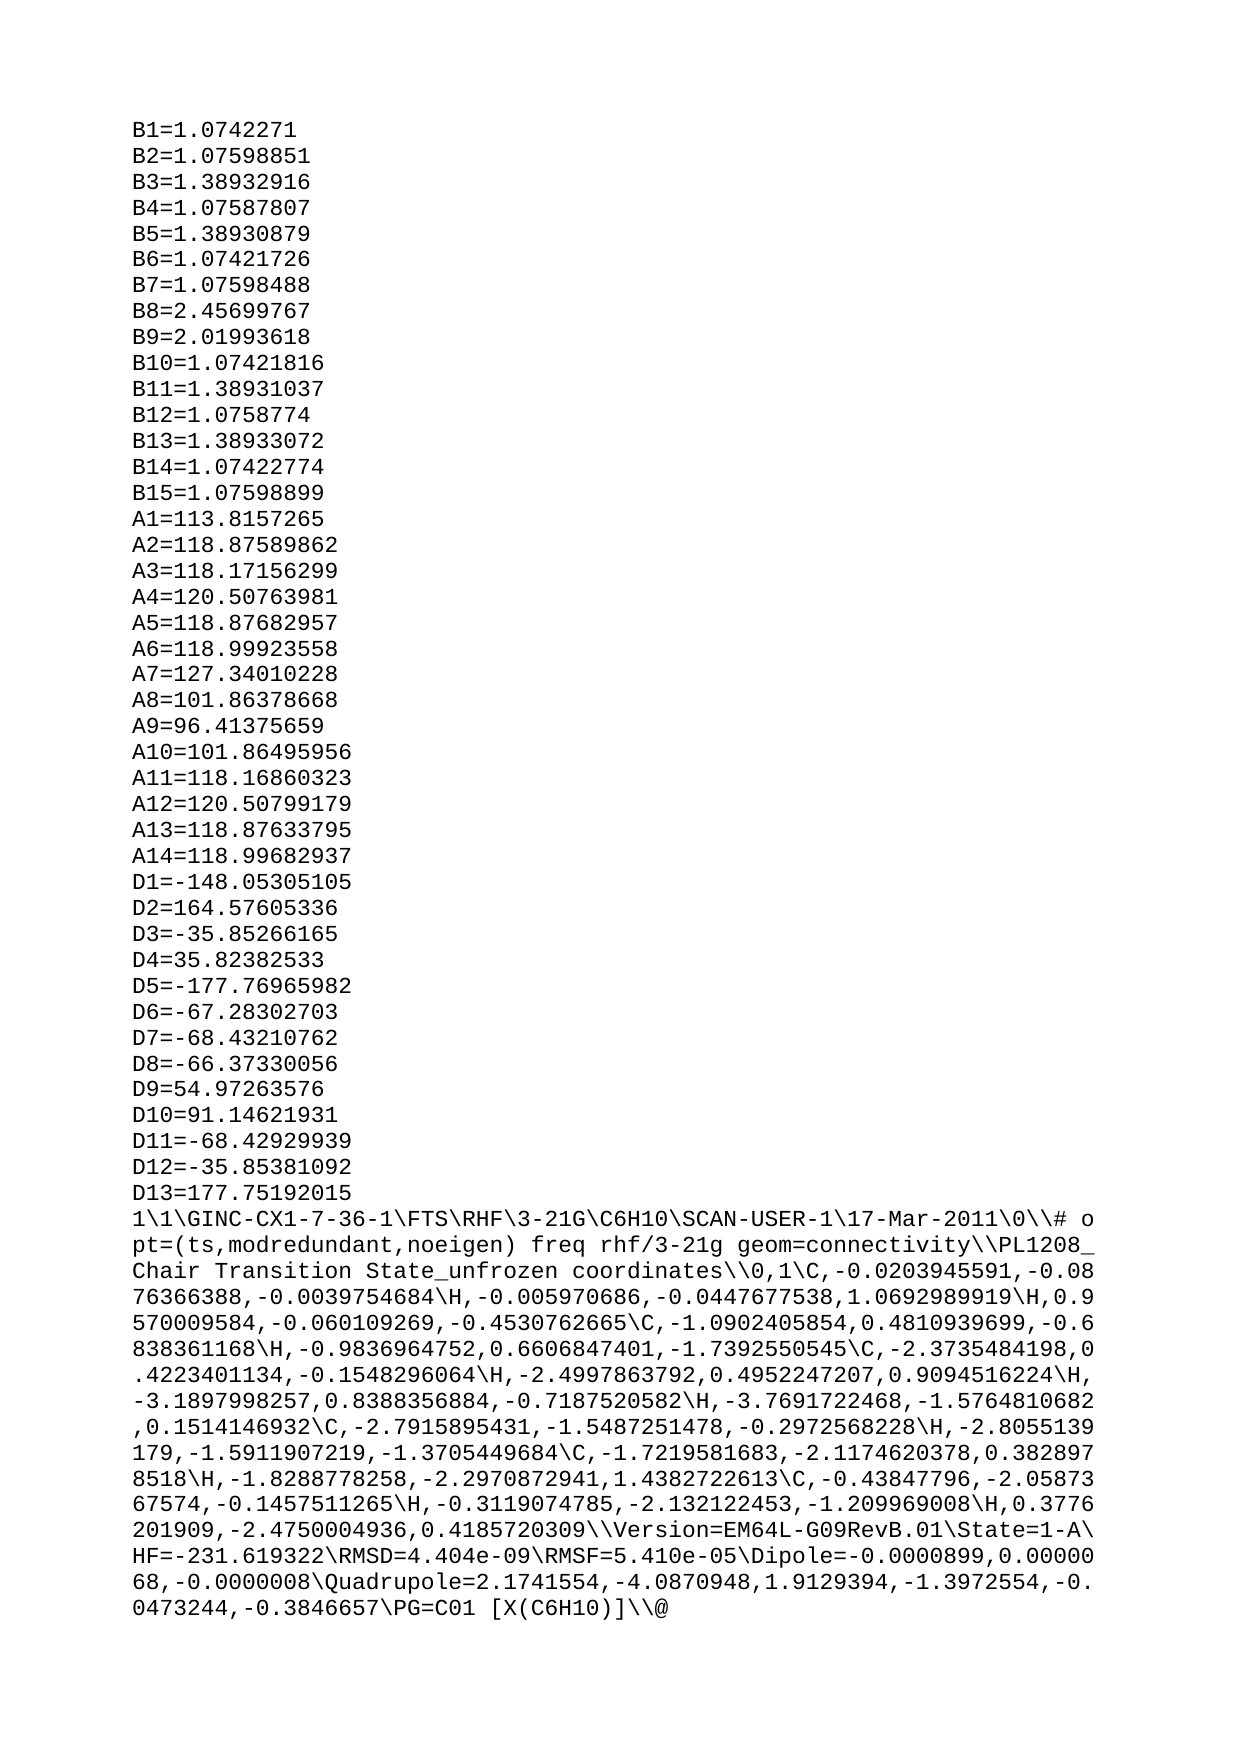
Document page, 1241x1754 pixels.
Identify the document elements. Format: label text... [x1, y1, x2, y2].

text D8=-66.37330056 [118, 1052, 1122, 1078]
text A10=101.86495956 [118, 741, 1122, 767]
text D10=91.14621931 [118, 1104, 1122, 1130]
text 570009584,-0.060109269,-0.4530762665\C,-1.0902405854,0.4810939699,-0.6 [118, 1311, 1122, 1337]
text D6=-67.28302703 [118, 1000, 1122, 1026]
text B11=1.38931037 [118, 377, 1122, 403]
text 8518\H,-1.8288778258,-2.2970872941,1.4382722613\C,-0.43847796,-2.05873 [118, 1467, 1122, 1493]
text 201909,-2.4750004936,0.4185720309\\Version=EM64L-G09RevB.01\State=1-A\ [118, 1519, 1122, 1545]
text B9=2.01993618 [118, 326, 1122, 352]
text A1=113.8157265 [118, 507, 1122, 533]
text B4=1.07587807 [118, 196, 1122, 222]
text A8=101.86378668 [118, 689, 1122, 715]
text B6=1.07421726 [118, 248, 1122, 274]
text D3=-35.85266165 [118, 922, 1122, 948]
text B13=1.38933072 [118, 429, 1122, 455]
text B5=1.38930879 [118, 222, 1122, 248]
text B15=1.07598899 [118, 481, 1122, 507]
text B2=1.07598851 [118, 144, 1122, 170]
text A2=118.87589862 [118, 533, 1122, 559]
text B8=2.45699767 [118, 300, 1122, 326]
text -3.1897998257,0.8388356884,-0.7187520582\H,-3.7691722468,-1.5764810682 [118, 1389, 1122, 1415]
text D11=-68.42929939 [118, 1130, 1122, 1156]
text D5=-177.76965982 [118, 974, 1122, 1000]
text .4223401134,-0.1548296064\H,-2.4997863792,0.4952247207,0.9094516224\H, [118, 1363, 1122, 1389]
text D13=177.75192015 [118, 1182, 1122, 1207]
text A9=96.41375659 [118, 715, 1122, 741]
text A14=118.99682937 [118, 844, 1122, 870]
text 179,-1.5911907219,-1.3705449684\C,-1.7219581683,-2.1174620378,0.382897 [118, 1441, 1122, 1467]
text A3=118.17156299 [118, 559, 1122, 585]
text D2=164.57605336 [118, 896, 1122, 922]
text B7=1.07598488 [118, 274, 1122, 300]
text pt=(ts,modredundant,noeigen) freq rhf/3-21g geom=connectivity\\PL1208_ [118, 1233, 1122, 1259]
text A7=127.34010228 [118, 663, 1122, 689]
text D7=-68.43210762 [118, 1026, 1122, 1052]
text B10=1.07421816 [118, 352, 1122, 377]
text A12=120.50799179 [118, 792, 1122, 818]
text ,0.1514146932\C,-2.7915895431,-1.5487251478,-0.2972568228\H,-2.8055139 [118, 1415, 1122, 1441]
text A13=118.87633795 [118, 818, 1122, 844]
text A4=120.50763981 [118, 585, 1122, 611]
text A11=118.16860323 [118, 767, 1122, 792]
text D9=54.97263576 [118, 1078, 1122, 1104]
text 838361168\H,-0.9836964752,0.6606847401,-1.7392550545\C,-2.3735484198,0 [118, 1337, 1122, 1363]
text B3=1.38932916 [118, 170, 1122, 196]
text B1=1.0742271 [118, 118, 1122, 144]
text D4=35.82382533 [118, 948, 1122, 974]
text Chair Transition State_unfrozen coordinates\\0,1\C,-0.0203945591,-0.08 [118, 1259, 1122, 1285]
text B12=1.0758774 [118, 403, 1122, 429]
text 0473244,-0.3846657\PG=C01 [X(C6H10)]\\@ [118, 1597, 1122, 1622]
text HF=-231.619322\RMSD=4.404e-09\RMSF=5.410e-05\Dipole=-0.0000899,0.00000 [118, 1545, 1122, 1571]
text D12=-35.85381092 [118, 1156, 1122, 1182]
text A5=118.87682957 [118, 611, 1122, 637]
text D1=-148.05305105 [118, 870, 1122, 896]
text 1\1\GINC-CX1-7-36-1\FTS\RHF\3-21G\C6H10\SCAN-USER-1\17-Mar-2011\0\\# o [118, 1207, 1122, 1233]
text 68,-0.0000008\Quadrupole=2.1741554,-4.0870948,1.9129394,-1.3972554,-0. [118, 1571, 1122, 1597]
text 67574,-0.1457511265\H,-0.3119074785,-2.132122453,-1.209969008\H,0.3776 [118, 1493, 1122, 1519]
text 76366388,-0.0039754684\H,-0.005970686,-0.0447677538,1.0692989919\H,0.9 [118, 1285, 1122, 1311]
text B14=1.07422774 [118, 455, 1122, 481]
text A6=118.99923558 [118, 637, 1122, 663]
